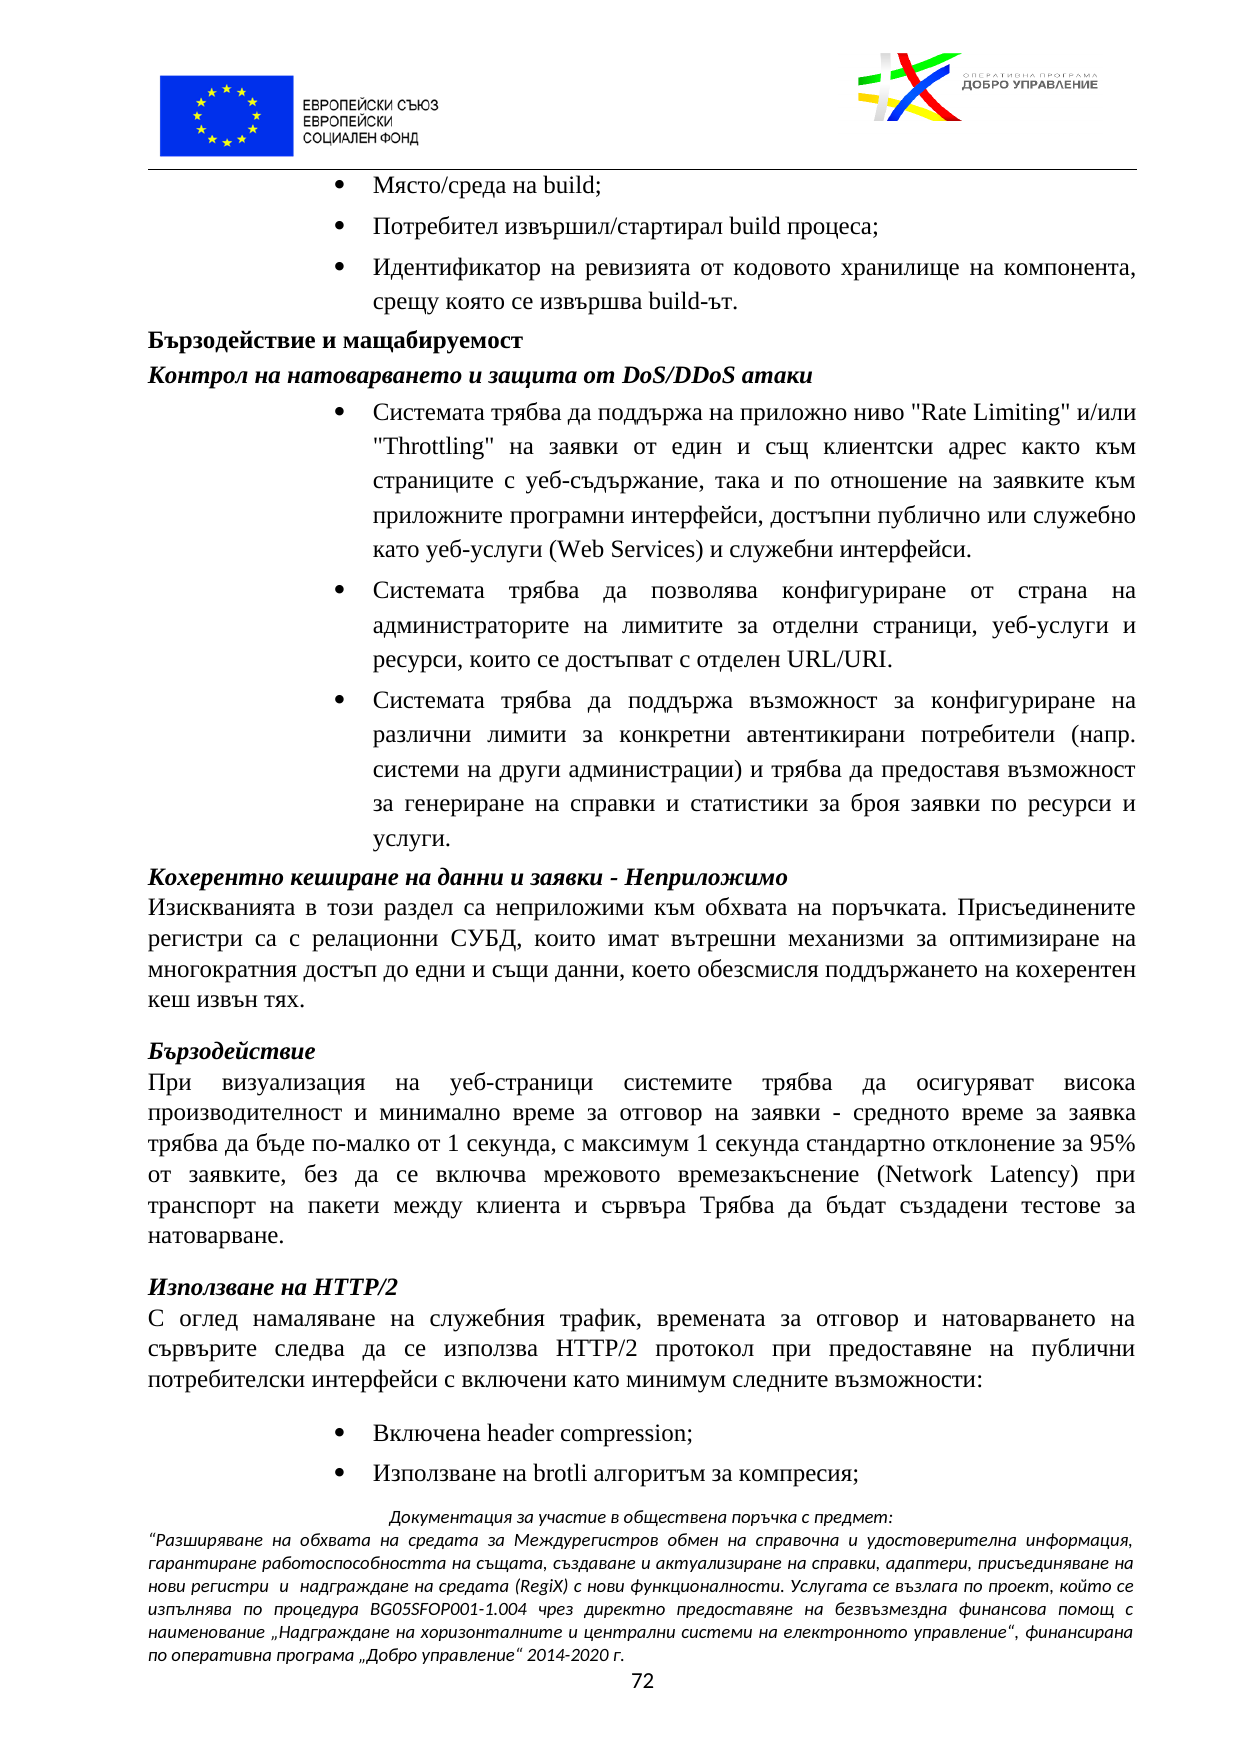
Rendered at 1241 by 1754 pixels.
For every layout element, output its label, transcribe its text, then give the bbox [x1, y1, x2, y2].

list Системата трябва да поддържа на приложно ниво "Rate Limiting" и/или "Throttling" на заявки от един и същ клиентски адрес както към страниците с уеб-съдържание, така и по отношение на заявките към приложните програмни интерфейси, достъпни публично или служебно като уеб-услуги (Web Services) и служебни интерфейси. [335, 397, 1137, 563]
subtitle Бързодействие [148, 1036, 1137, 1065]
text С оглед намаляване на служебния трафик, времената за отговор и натоварването на сървърите следва да се използва HTTP/2 протокол при предоставяне на публични потребителски интерфейси с включени като минимум следните възможности: [148, 1303, 1137, 1393]
list Системата трябва да поддържа възможност за конфигуриране на различни лимити за конкретни автентикирани потребители (напр. системи на други администрации) и трябва да предоставя възможност за генериране на справки и статистики за броя заявки по ресурси и услуги. [335, 685, 1137, 852]
list Системата трябва да позволява конфигуриране от страна на администраторите на лимитите за отделни страници, уеб-услуги и ресурси, които се достъпват с отделен URL/URI. [335, 575, 1137, 673]
list Идентификатор на ревизията от кодовото хранилище на компонента, срещу която се извършва build-ът. [335, 252, 1137, 315]
list Потребител извършил/стартирал build процеса; [335, 211, 1137, 240]
subtitle Кохерентно кеширане на данни и заявки - Неприложимо [148, 862, 1137, 890]
text Изискванията в този раздел са неприложими към обхвата на поръчката. Присъединените регистри са с релационни СУБД, които имат вътрешни механизми за оптимизиране на многократния достъп до едни и същи данни, което обезсмисля поддържането на кохерентен кеш извън тях. [148, 892, 1137, 1013]
list Включена header compression; [335, 1418, 1137, 1447]
list Използване на brotli алгоритъм за компресия; [335, 1458, 1137, 1487]
subtitle Използване на HTTP/2 [148, 1272, 1137, 1301]
subtitle Бързодействие и мащабируемост [148, 325, 1137, 353]
list Място/среда на build; [335, 170, 1137, 199]
subtitle Контрол на натоварването и защита от DoS/DDoS атаки [148, 360, 1137, 388]
text При визуализация на уеб-страници системите трябва да осигуряват висока производителност и минимално време за отговор на заявки - средното време за заявка трябва да бъде по-малко от 1 секунда, с максимум 1 секунда стандартно отклонение за 95% от заявките, без да се включва мрежовото времезакъснение (Network Latency) при транспорт на пакети между клиента и сървъра Трябва да бъдат създадени тестове за натоварване. [148, 1067, 1137, 1249]
